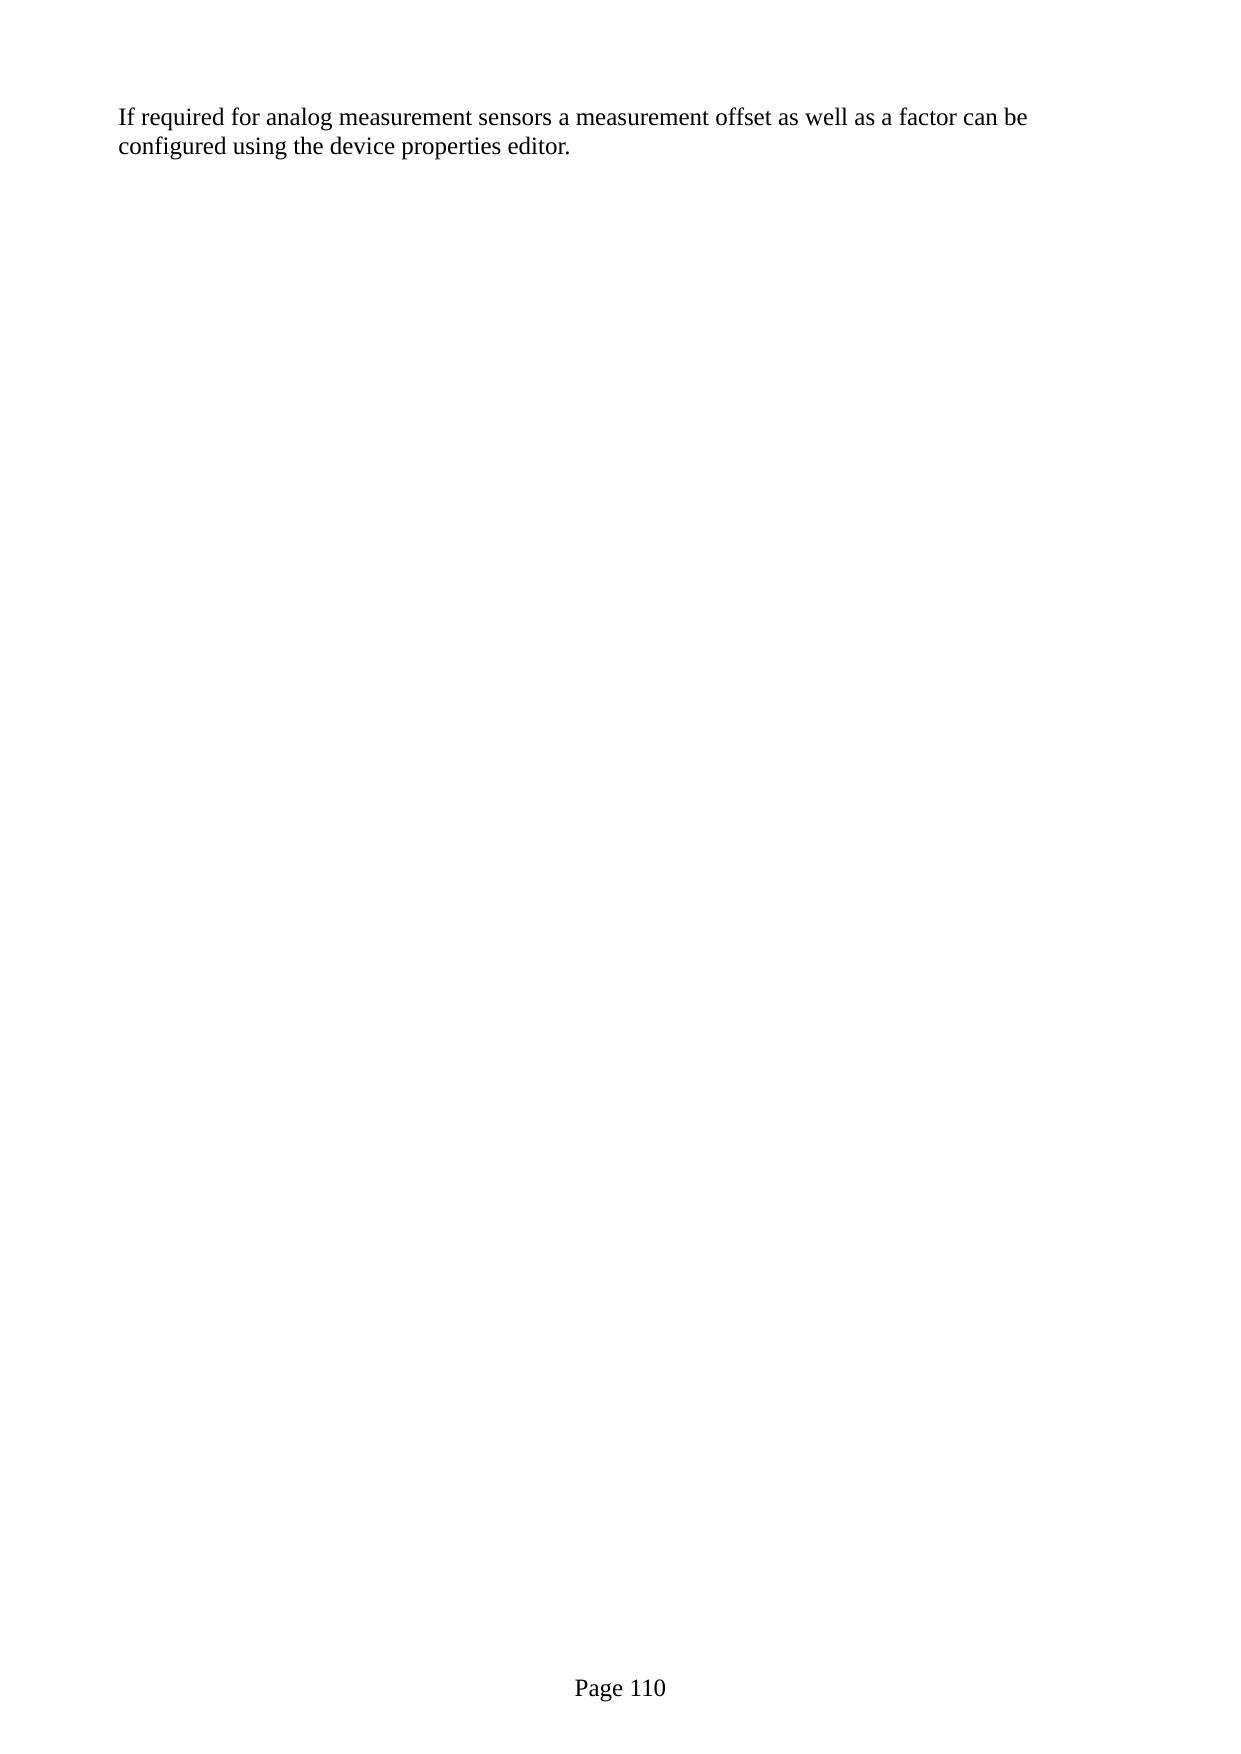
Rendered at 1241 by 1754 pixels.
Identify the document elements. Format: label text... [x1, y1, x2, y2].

text If required for analog measurement sensors a measurement offset as well as a factor can be configured using the device properties editor. [118, 102, 1122, 160]
